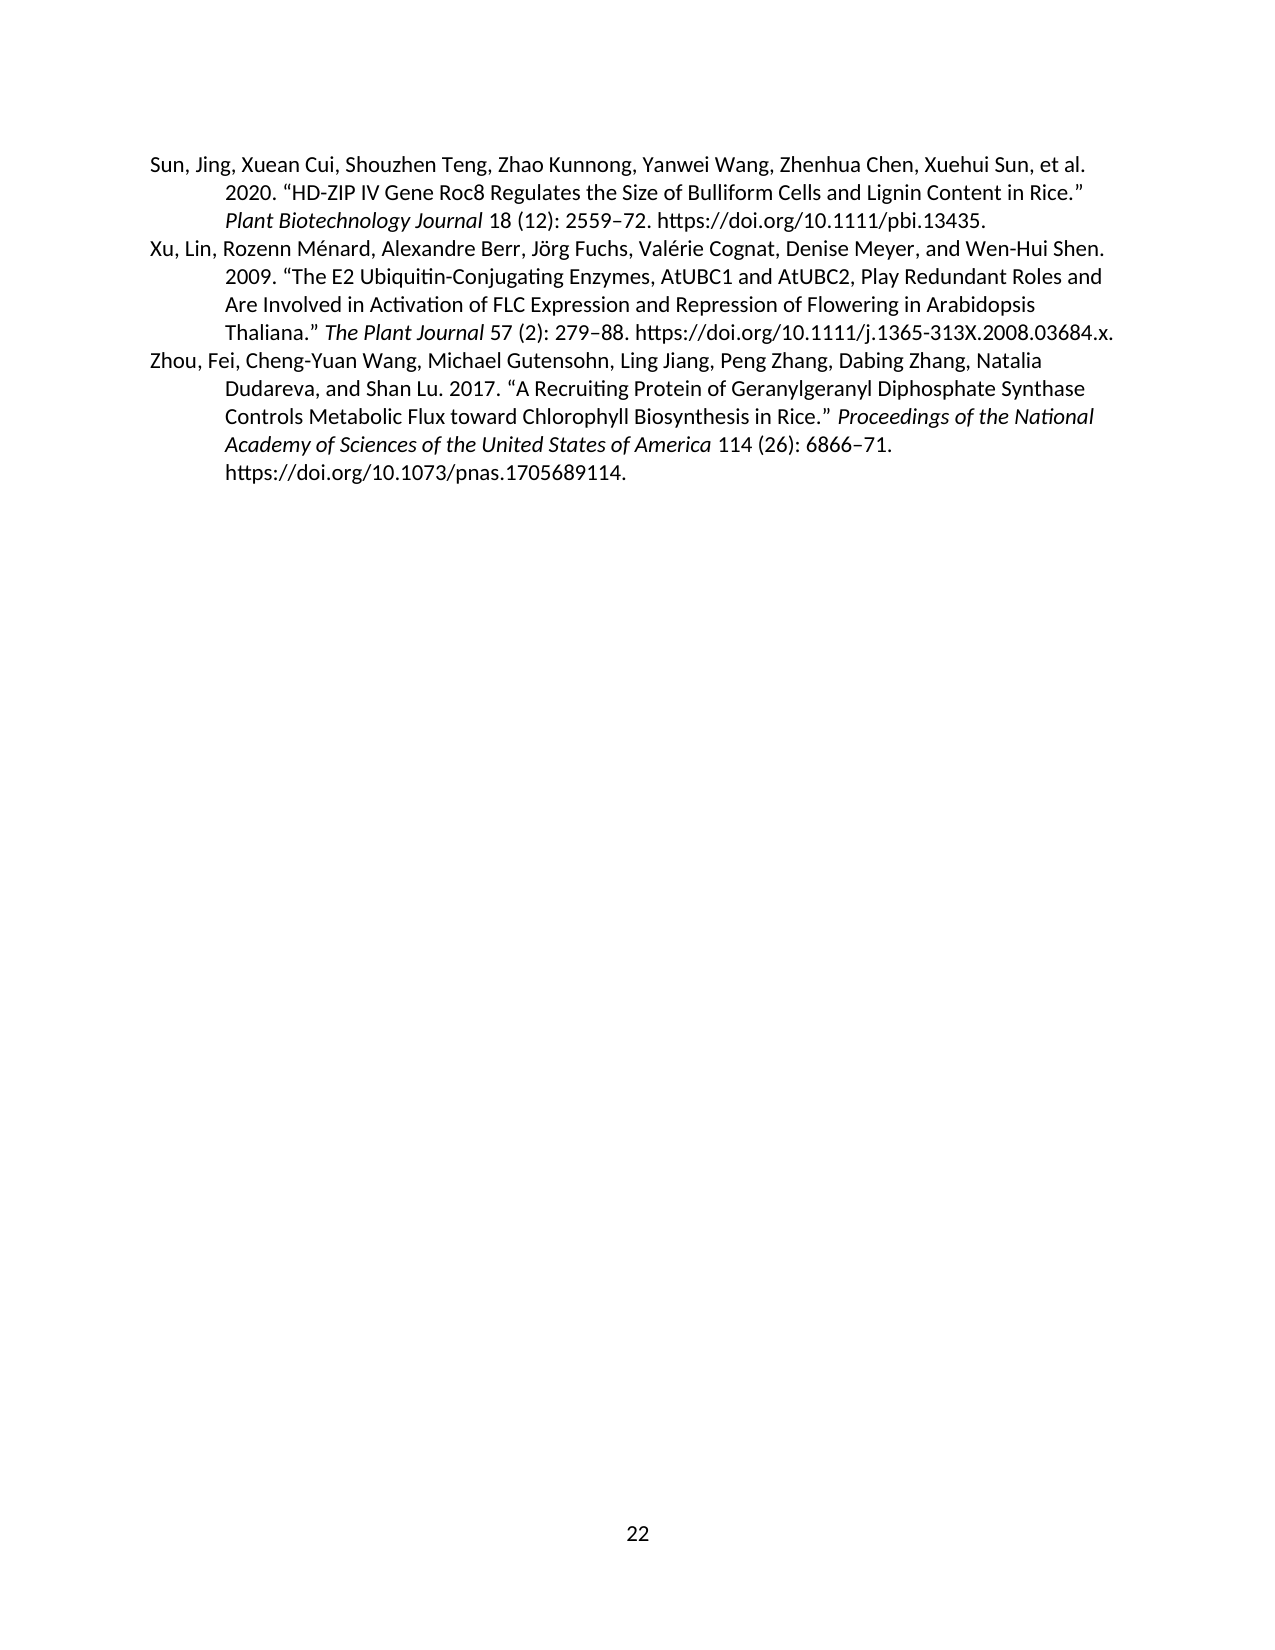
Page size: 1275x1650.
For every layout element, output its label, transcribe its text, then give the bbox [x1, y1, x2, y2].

text Xu, Lin, Rozenn Ménard, Alexandre Berr, Jörg Fuchs, Valérie Cognat, Denise Meyer, and Wen-Hui Shen. 2009. “The E2 Ubiquitin-Conjugating Enzymes, AtUBC1 and AtUBC2, Play Redundant Roles and Are Involved in Activation of FLC Expression and Repression of Flowering in Arabidopsis Thaliana.” The Plant Journal 57 (2): 279–88. https://doi.org/10.1111/j.1365-313X.2008.03684.x. [150, 234, 1125, 346]
text Zhou, Fei, Cheng-Yuan Wang, Michael Gutensohn, Ling Jiang, Peng Zhang, Dabing Zhang, Natalia Dudareva, and Shan Lu. 2017. “A Recruiting Protein of Geranylgeranyl Diphosphate Synthase Controls Metabolic Flux toward Chlorophyll Biosynthesis in Rice.” Proceedings of the National Academy of Sciences of the United States of America 114 (26): 6866–71. https://doi.org/10.1073/pnas.1705689114. [150, 346, 1125, 486]
text Sun, Jing, Xuean Cui, Shouzhen Teng, Zhao Kunnong, Yanwei Wang, Zhenhua Chen, Xuehui Sun, et al. 2020. “HD-ZIP IV Gene Roc8 Regulates the Size of Bulliform Cells and Lignin Content in Rice.” Plant Biotechnology Journal 18 (12): 2559–72. https://doi.org/10.1111/pbi.13435. [150, 150, 1125, 234]
